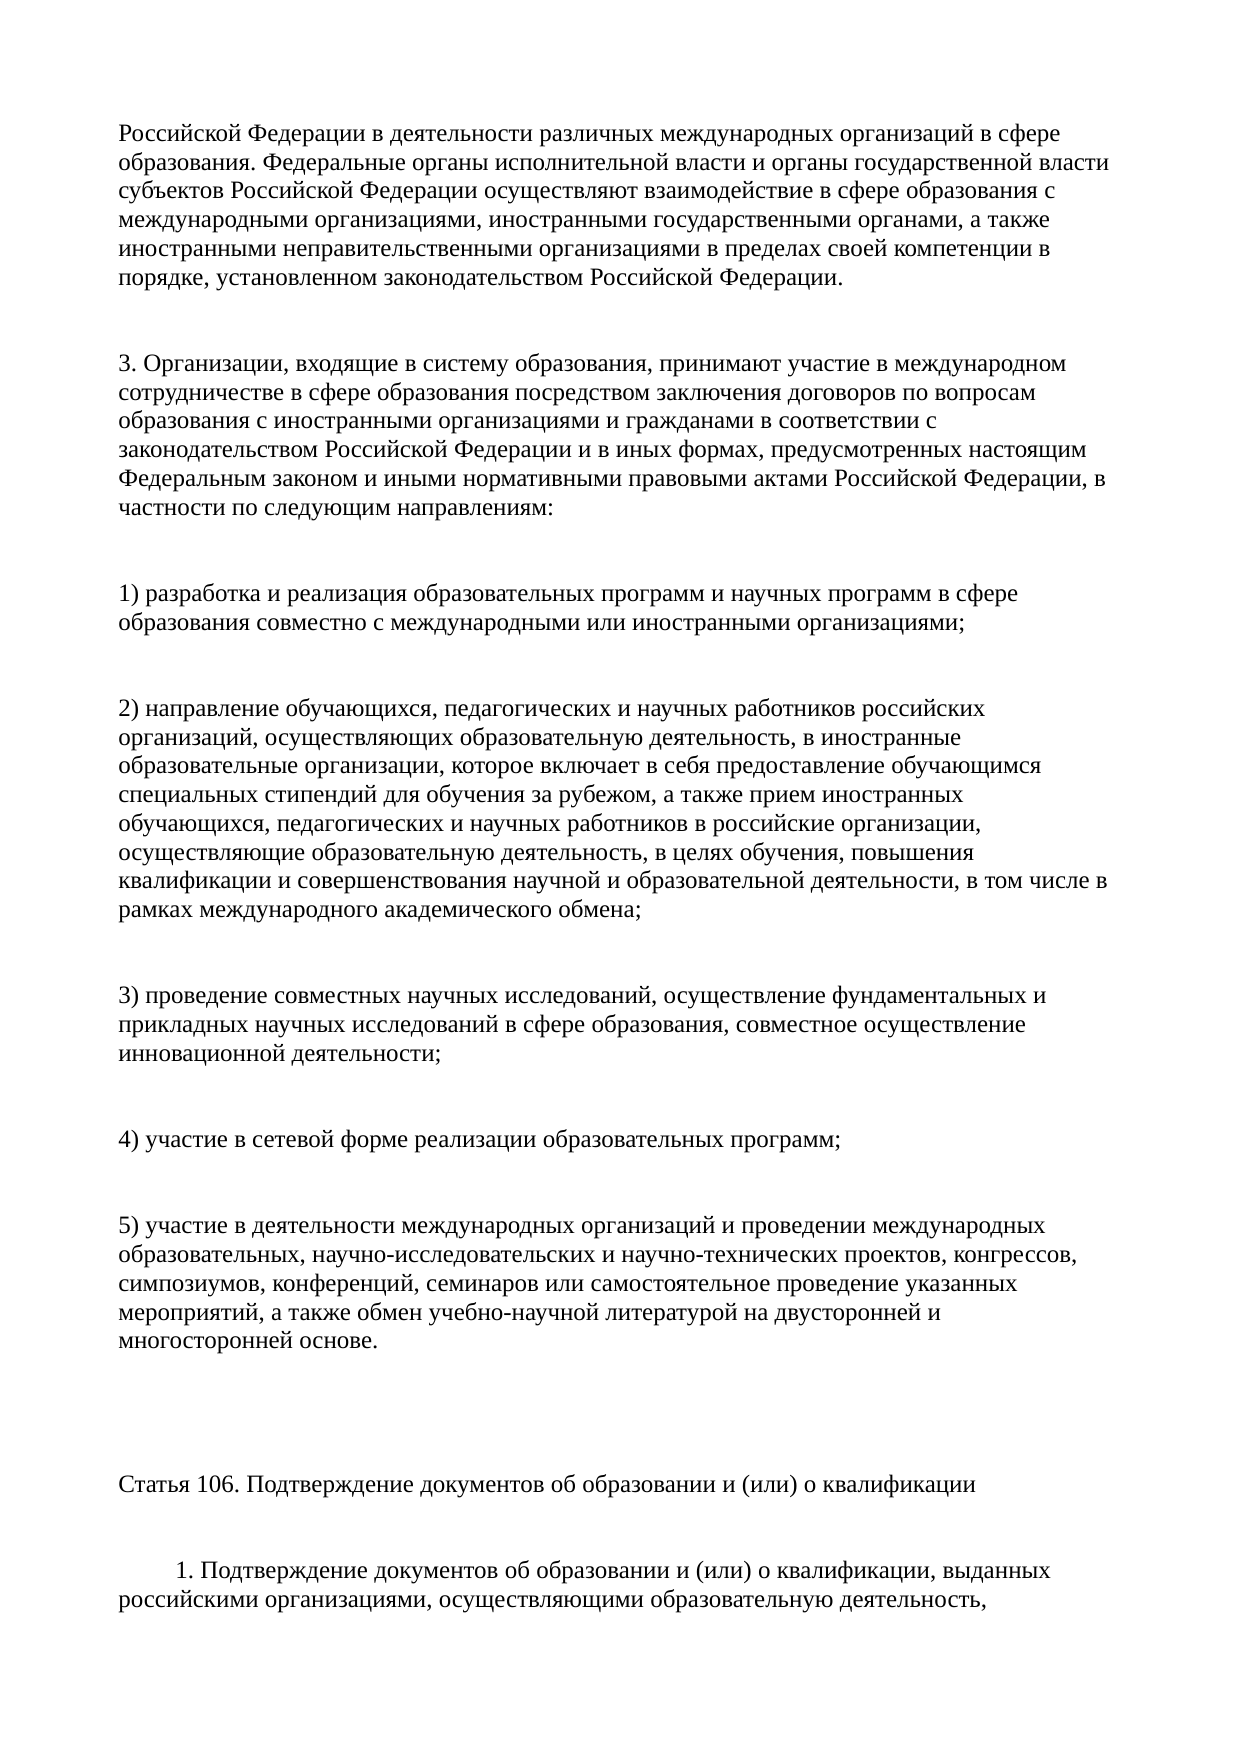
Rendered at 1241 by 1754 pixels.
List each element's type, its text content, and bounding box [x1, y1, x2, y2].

text Статья 106. Подтверждение документов об образовании и (или) о квалификации [118, 1469, 1122, 1498]
text 1. Подтверждение документов об образовании и (или) о квалификации, выданных российскими организациями, осуществляющими образовательную деятельность, [118, 1556, 1122, 1613]
text Российской Федерации в деятельности различных международных организаций в сфере образования. Федеральные органы исполнительной власти и органы государственной власти субъектов Российской Федерации осуществляют взаимодействие в сфере образования с международными организациями, иностранными государственными органами, а также иностранными неправительственными организациями в пределах своей компетенции в порядке, установленном законодательством Российской Федерации. [118, 118, 1122, 291]
text 2) направление обучающихся, педагогических и научных работников российских организаций, осуществляющих образовательную деятельность, в иностранные образовательные организации, которое включает в себя предоставление обучающимся специальных стипендий для обучения за рубежом, а также прием иностранных обучающихся, педагогических и научных работников в российские организации, осуществляющие образовательную деятельность, в целях обучения, повышения квалификации и совершенствования научной и образовательной деятельности, в том числе в рамках международного академического обмена; [118, 693, 1122, 923]
text 5) участие в деятельности международных организаций и проведении международных образовательных, научно-исследовательских и научно-технических проектов, конгрессов, симпозиумов, конференций, семинаров или самостоятельное проведение указанных мероприятий, а также обмен учебно-научной литературой на двусторонней и многосторонней основе. [118, 1211, 1122, 1354]
text 4) участие в сетевой форме реализации образовательных программ; [118, 1124, 1122, 1153]
text 3. Организации, входящие в систему образования, принимают участие в международном сотрудничестве в сфере образования посредством заключения договоров по вопросам образования с иностранными организациями и гражданами в соответствии с законодательством Российской Федерации и в иных формах, предусмотренных настоящим Федеральным законом и иными нормативными правовыми актами Российской Федерации, в частности по следующим направлениям: [118, 348, 1122, 521]
text 3) проведение совместных научных исследований, осуществление фундаментальных и прикладных научных исследований в сфере образования, совместное осуществление инновационной деятельности; [118, 981, 1122, 1067]
text 1) разработка и реализация образовательных программ и научных программ в сфере образования совместно с международными или иностранными организациями; [118, 578, 1122, 636]
